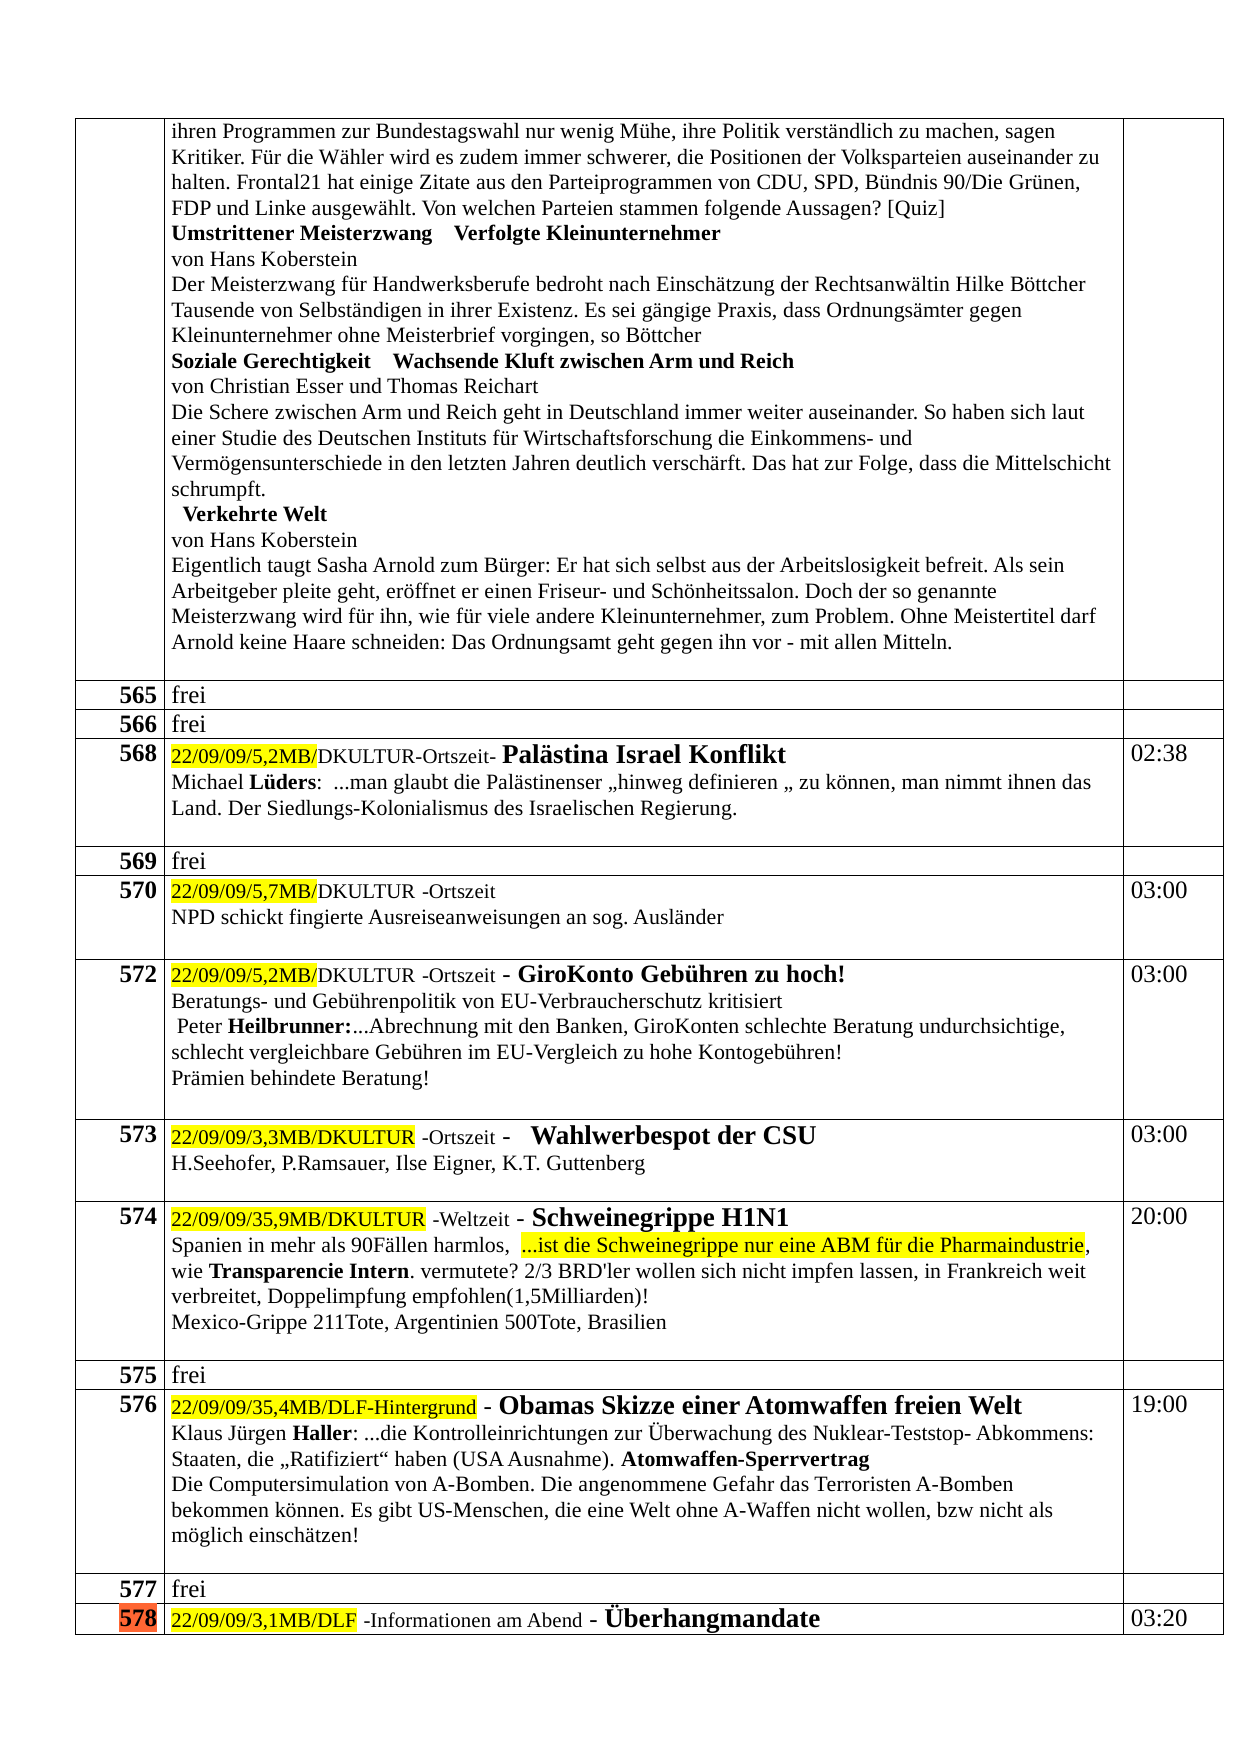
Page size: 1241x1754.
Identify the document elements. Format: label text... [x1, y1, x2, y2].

table_cell 575 [76, 1361, 164, 1389]
table_cell [76, 119, 164, 680]
table_cell 22/09/09/3,1MB/DLF -Informationen am Abend - Überhangmandate [165, 1604, 1123, 1634]
table_cell 566 [76, 710, 164, 738]
table_cell 22/09/09/35,9MB/DKULTUR -Weltzeit - Schweinegrippe H1N1 Spanien in mehr als 90Fällen harmlos, ...ist die Schweinegrippe nur eine ABM für die Pharmaindustrie, wie Transparencie Intern. vermutete? 2/3 BRD'ler wollen sich nicht impfen lassen, in Frankreich weit verbreitet, Doppelimpfung empfohlen(1,5Milliarden)! Mexico-Grippe 211Tote, Argentinien 500Tote, Brasilien [165, 1202, 1123, 1360]
table_cell 22/09/09/5,7MB/DKULTUR -Ortszeit NPD schickt fingierte Ausreiseanweisungen an sog. Ausländer [165, 876, 1123, 959]
table_cell [1124, 1361, 1223, 1389]
table_cell frei [165, 1574, 1123, 1602]
table_cell [1124, 119, 1223, 680]
table_cell 03:00 [1124, 960, 1223, 1119]
table_cell ihren Programmen zur Bundestagswahl nur wenig Mühe, ihre Politik verständlich zu machen, sagen Kritiker. Für die Wähler wird es zudem immer schwerer, die Positionen der Volksparteien auseinander zu halten. Frontal21 hat einige Zitate aus den Parteiprogrammen von CDU, SPD, Bündnis 90/Die Grünen, FDP und Linke ausgewählt. Von welchen Parteien stammen folgende Aussagen? [Quiz] Umstrittener Meisterzwang Verfolgte Kleinunternehmer von Hans Koberstein Der Meisterzwang für Handwerksberufe bedroht nach Einschätzung der Rechtsanwältin Hilke Böttcher Tausende von Selbständigen in ihrer Existenz. Es sei gängige Praxis, dass Ordnungsämter gegen Kleinunternehmer ohne Meisterbrief vorgingen, so Böttcher Soziale Gerechtigkeit Wachsende Kluft zwischen Arm und Reich von Christian Esser und Thomas Reichart Die Schere zwischen Arm und Reich geht in Deutschland immer weiter auseinander. So haben sich laut einer Studie des Deutschen Instituts für Wirtschaftsforschung die Einkommens- und Vermögensunterschiede in den letzten Jahren deutlich verschärft. Das hat zur Folge, dass die Mittelschicht schrumpft. Verkehrte Welt von Hans Koberstein Eigentlich taugt Sasha Arnold zum Bürger: Er hat sich selbst aus der Arbeitslosigkeit befreit. Als sein Arbeitgeber pleite geht, eröffnet er einen Friseur- und Schönheitssalon. Doch der so genannte Meisterzwang wird für ihn, wie für viele andere Kleinunternehmer, zum Problem. Ohne Meistertitel darf Arnold keine Haare schneiden: Das Ordnungsamt geht gegen ihn vor - mit allen Mitteln. [165, 119, 1123, 680]
table_cell [1124, 847, 1223, 875]
table_cell [1124, 681, 1223, 709]
table_cell 22/09/09/5,2MB/DKULTUR-Ortszeit- Palästina Israel Konflikt Michael Lüders: ...man glaubt die Palästinenser „hinweg definieren „ zu können, man nimmt ihnen das Land. Der Siedlungs-Kolonialismus des Israelischen Regierung. [165, 739, 1123, 846]
table_cell frei [165, 681, 1123, 709]
table_cell 570 [76, 876, 164, 959]
table_cell 578 [76, 1604, 164, 1634]
table_cell [1124, 710, 1223, 738]
table_cell 574 [76, 1202, 164, 1360]
table_cell 573 [76, 1120, 164, 1201]
table_cell 565 [76, 681, 164, 709]
table_cell frei [165, 1361, 1123, 1389]
table_cell 20:00 [1124, 1202, 1223, 1360]
table_cell 22/09/09/35,4MB/DLF-Hintergrund - Obamas Skizze einer Atomwaffen freien Welt Klaus Jürgen Haller: ...die Kontrolleinrichtungen zur Überwachung des Nuklear-Teststop- Abkommens: Staaten, die „Ratifiziert“ haben (USA Ausnahme). Atomwaffen-Sperrvertrag Die Computersimulation von A-Bomben. Die angenommene Gefahr das Terroristen A-Bomben bekommen können. Es gibt US-Menschen, die eine Welt ohne A-Waffen nicht wollen, bzw nicht als möglich einschätzen! [165, 1390, 1123, 1573]
table_cell 03:00 [1124, 1120, 1223, 1201]
table_cell 569 [76, 847, 164, 875]
table_cell 03:00 [1124, 876, 1223, 959]
table_cell 568 [76, 739, 164, 846]
table_cell 22/09/09/5,2MB/DKULTUR -Ortszeit - GiroKonto Gebühren zu hoch! Beratungs- und Gebührenpolitik von EU-Verbraucherschutz kritisiert Peter Heilbrunner:...Abrechnung mit den Banken, GiroKonten schlechte Beratung undurchsichtige, schlecht vergleichbare Gebühren im EU-Vergleich zu hohe Kontogebühren! Prämien behindete Beratung! [165, 960, 1123, 1119]
table_cell 22/09/09/3,3MB/DKULTUR -Ortszeit - Wahlwerbespot der CSU H.Seehofer, P.Ramsauer, Ilse Eigner, K.T. Guttenberg [165, 1120, 1123, 1201]
table_cell frei [165, 710, 1123, 738]
table_cell 577 [76, 1574, 164, 1602]
table_cell 03:20 [1124, 1604, 1223, 1634]
table_cell 572 [76, 960, 164, 1119]
table_cell 19:00 [1124, 1390, 1223, 1573]
table_cell 02:38 [1124, 739, 1223, 846]
table_cell frei [165, 847, 1123, 875]
table_cell 576 [76, 1390, 164, 1573]
table_cell [1124, 1574, 1223, 1602]
